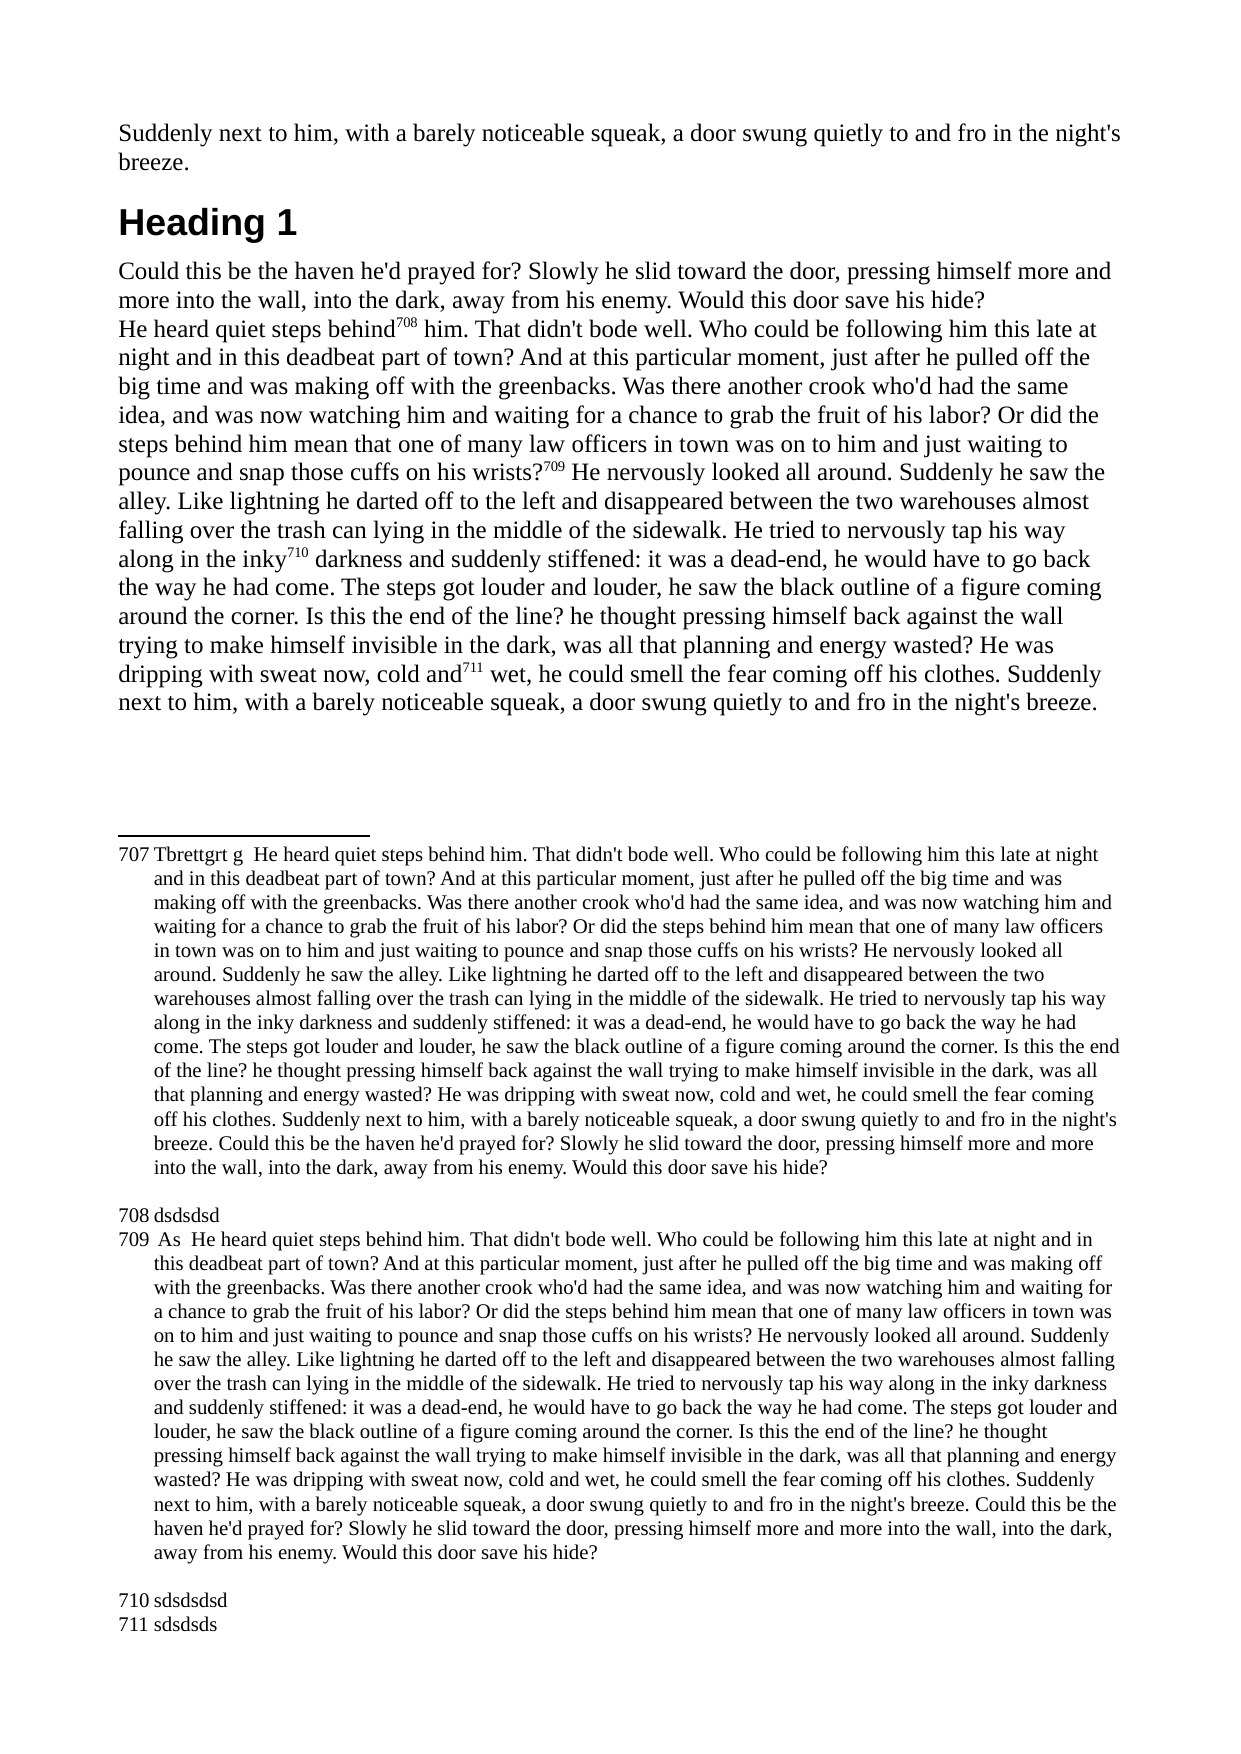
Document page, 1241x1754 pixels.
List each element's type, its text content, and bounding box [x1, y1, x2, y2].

text sdsdsds [118, 1612, 1122, 1636]
text As He heard quiet steps behind him. That didn't bode well. Who could be following him this late at night and in this deadbeat part of town? And at this particular moment, just after he pulled off the big time and was making off with the greenbacks. Was there another crook who'd had the same idea, and was now watching him and waiting for a chance to grab the fruit of his labor? Or did the steps behind him mean that one of many law officers in town was on to him and just waiting to pounce and snap those cuffs on his wrists? He nervously looked all around. Suddenly he saw the alley. Like lightning he darted off to the left and disappeared between the two warehouses almost falling over the trash can lying in the middle of the sidewalk. He tried to nervously tap his way along in the inky darkness and suddenly stiffened: it was a dead-end, he would have to go back the way he had come. The steps got louder and louder, he saw the black outline of a figure coming around the corner. Is this the end of the line? he thought pressing himself back against the wall trying to make himself invisible in the dark, was all that planning and energy wasted? He was dripping with sweat now, cold and wet, he could smell the fear coming off his clothes. Suddenly next to him, with a barely noticeable squeak, a door swung quietly to and fro in the night's breeze. Could this be the haven he'd prayed for? Slowly he slid toward the door, pressing himself more and more into the wall, into the dark, away from his enemy. Would this door save his hide? [118, 1227, 1122, 1564]
text sdsdsdsd [118, 1588, 1122, 1612]
text Tbrettgrt g He heard quiet steps behind him. That didn't bode well. Who could be following him this late at night and in this deadbeat part of town? And at this particular moment, just after he pulled off the big time and was making off with the greenbacks. Was there another crook who'd had the same idea, and was now watching him and waiting for a chance to grab the fruit of his labor? Or did the steps behind him mean that one of many law officers in town was on to him and just waiting to pounce and snap those cuffs on his wrists? He nervously looked all around. Suddenly he saw the alley. Like lightning he darted off to the left and disappeared between the two warehouses almost falling over the trash can lying in the middle of the sidewalk. He tried to nervously tap his way along in the inky darkness and suddenly stiffened: it was a dead-end, he would have to go back the way he had come. The steps got louder and louder, he saw the black outline of a figure coming around the corner. Is this the end of the line? he thought pressing himself back against the wall trying to make himself invisible in the dark, was all that planning and energy wasted? He was dripping with sweat now, cold and wet, he could smell the fear coming off his clothes. Suddenly next to him, with a barely noticeable squeak, a door swung quietly to and fro in the night's breeze. Could this be the haven he'd prayed for? Slowly he slid toward the door, pressing himself more and more into the wall, into the dark, away from his enemy. Would this door save his hide? [118, 842, 1122, 1179]
text dsdsdsd [118, 1203, 1122, 1227]
text He heard quiet steps behind him. That didn't bode well. Who could be following him this late at night and in this deadbeat part of town? And at this particular moment, just after he pulled off the big time and was making off with the greenbacks. Was there another crook who'd had the same idea, and was now watching him and waiting for a chance to grab the fruit of his labor? Or did the steps behind him mean that one of many law officers in town was on to him and just waiting to pounce and snap those cuffs on his wrists? He nervously looked all around. Suddenly he saw the alley. Like lightning he darted off to the left and disappeared between the two warehouses almost falling over the trash can lying in the middle of the sidewalk. He tried to nervously tap his way along in the inky darkness and suddenly stiffened: it was a dead-end, he would have to go back the way he had come. The steps got louder and louder, he saw the black outline of a figure coming around the corner. Is this the end of the line? he thought pressing himself back against the wall trying to make himself invisible in the dark, was all that planning and energy wasted? He was dripping with sweat now, cold and wet, he could smell the fear coming off his clothes. Suddenly next to him, with a barely noticeable squeak, a door swung quietly to and fro in the night's breeze. [118, 314, 1122, 716]
subtitle Heading 1 [118, 201, 1122, 244]
text Could this be the haven he'd prayed for? Slowly he slid toward the door, pressing himself more and more into the wall, into the dark, away from his enemy. Would this door save his hide? [118, 256, 1122, 314]
text Suddenly next to him, with a barely noticeable squeak, a door swung quietly to and fro in the night's breeze. [118, 118, 1122, 176]
